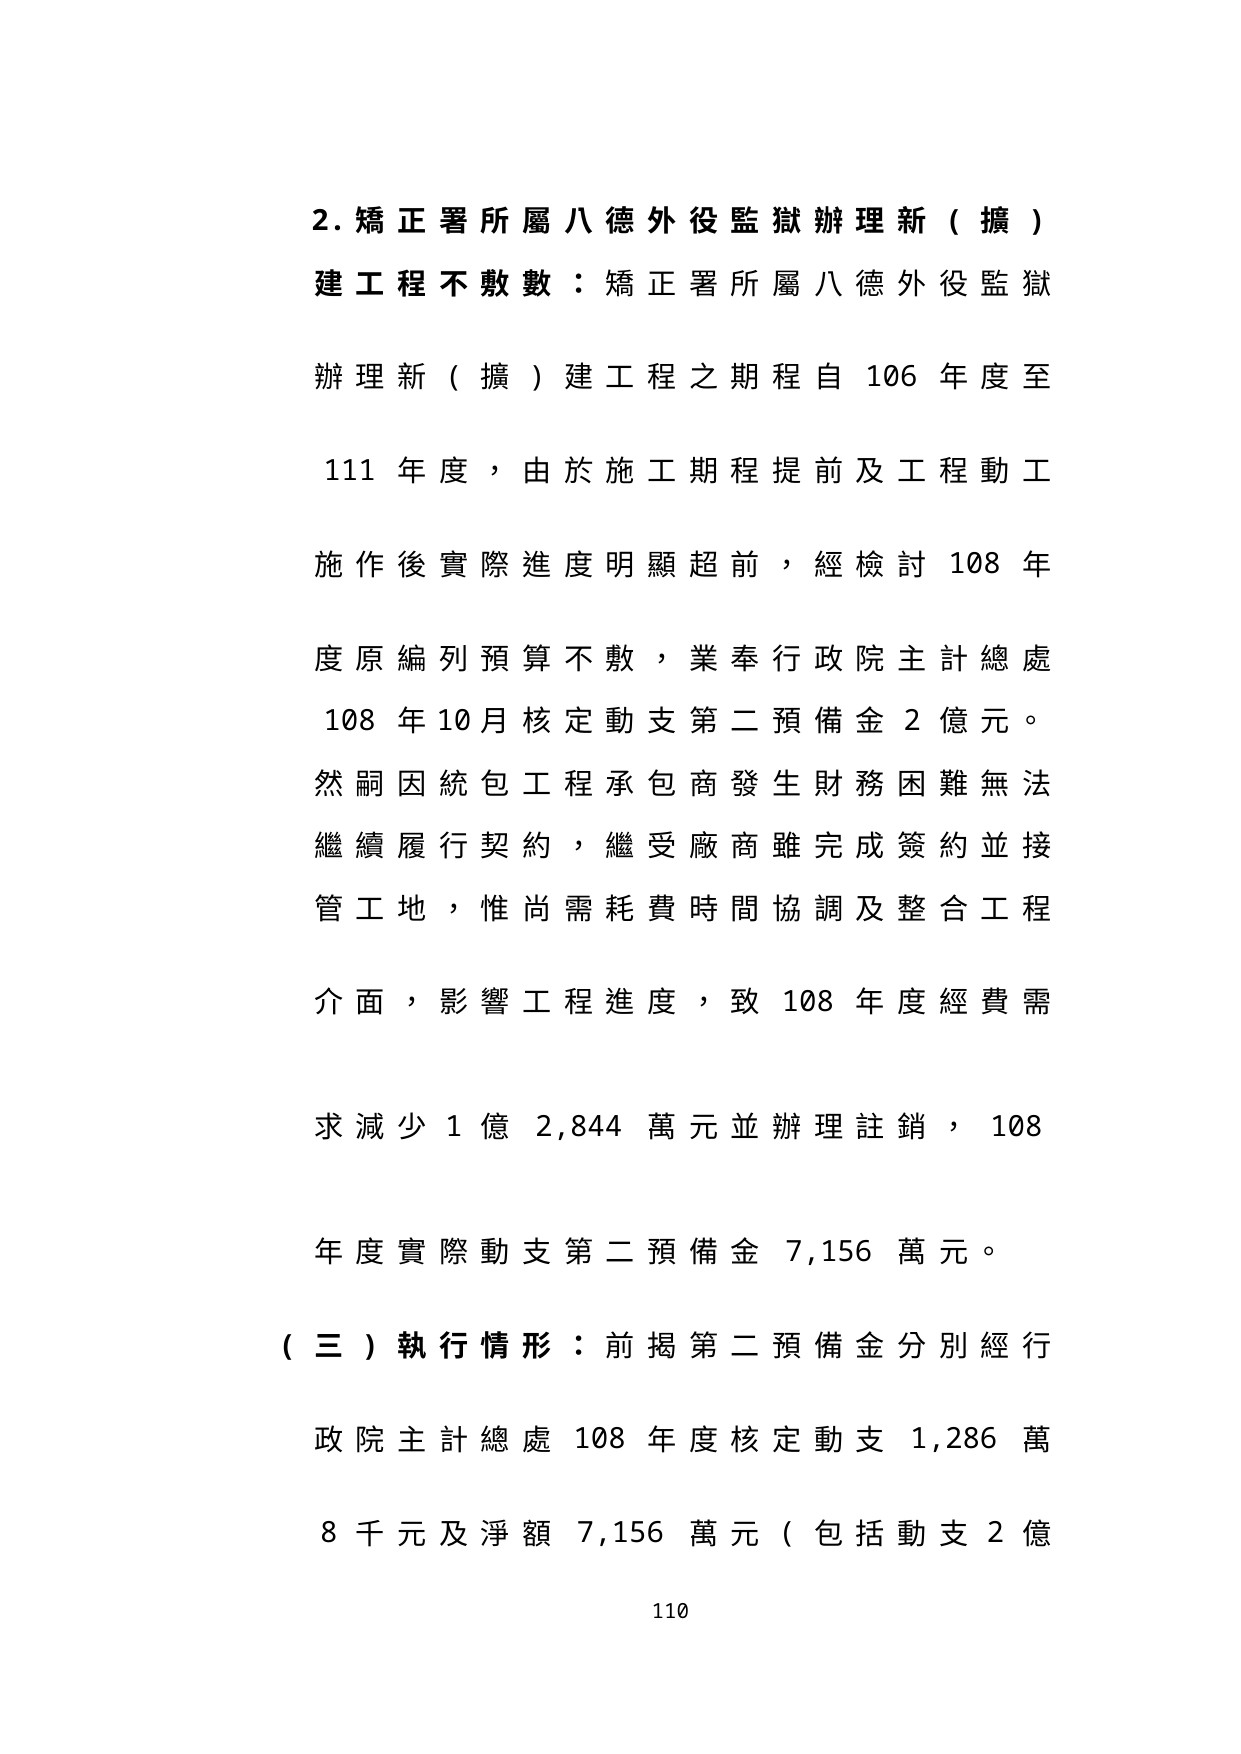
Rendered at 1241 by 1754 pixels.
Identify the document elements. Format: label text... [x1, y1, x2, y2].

text (三)執行情形：前揭第二預備金分別經行政院主計總處108年度核定動支1,286萬8千元及淨額7,156萬元(包括動支2億 [242, 1302, 1058, 1552]
text 2.矯正署所屬八德外役監獄辦理新(擴)建工程不敷數：矯正署所屬八德外役監獄辦理新(擴)建工程之期程自106年度至111年度，由於施工期程提前及工程動工施作後實際進度明顯超前，經檢討108年度原編列預算不敷，業奉行政院主計總處108年10月核定動支第二預備金2億元。然嗣因統包工程承包商發生財務困難無法繼續履行契約，繼受廠商雖完成簽約並接管工地，惟尚需耗費時間協調及整合工程介面，影響工程進度，致108年度經費需求減少1億2,844萬元並辦理註銷，108年度實際動支第二預備金7,156萬元。 [271, 177, 1058, 1302]
